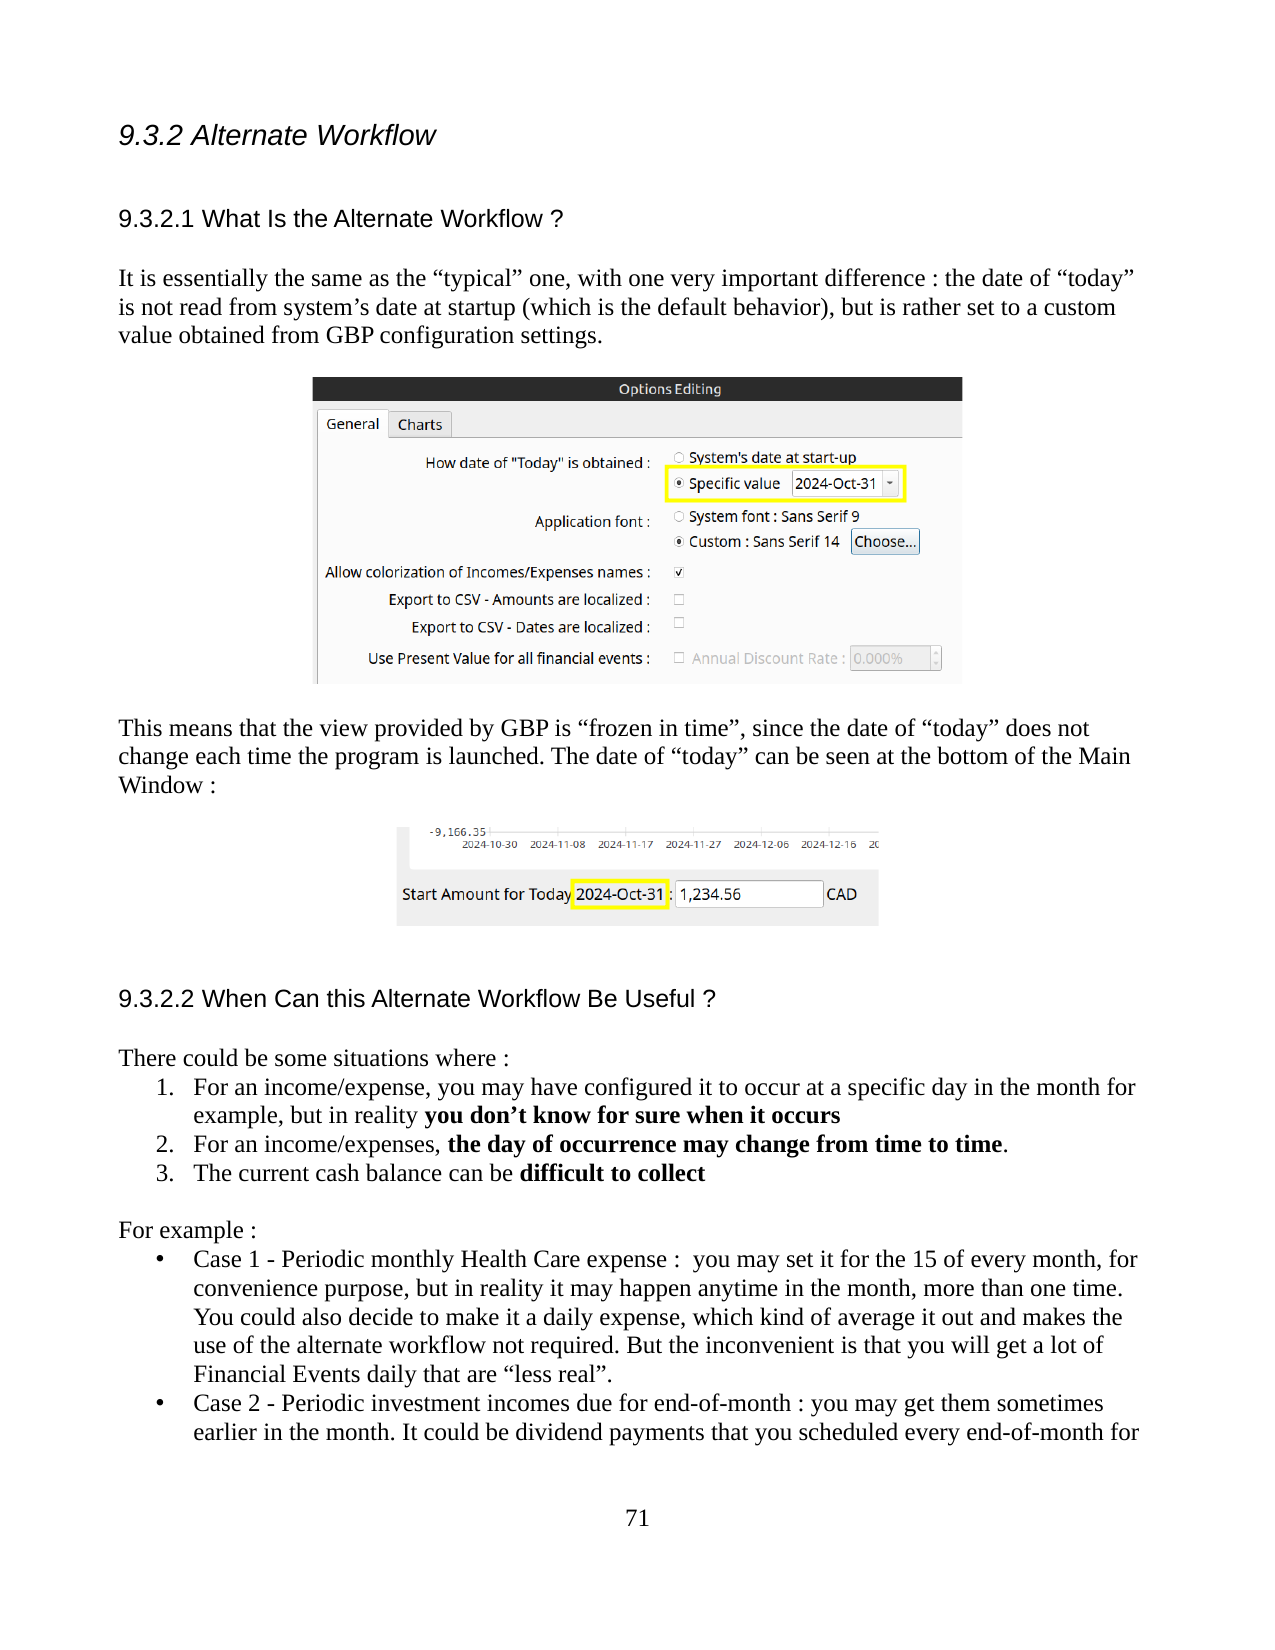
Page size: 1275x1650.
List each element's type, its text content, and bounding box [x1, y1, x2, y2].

text For example : [118, 1216, 1157, 1244]
subtitle Alternate Workflow [118, 118, 1157, 152]
list For an income/expense, you may have configured it to occur at a specific day in the month for example, but in reality you don’t know for sure when it occurs [156, 1072, 1157, 1129]
text There could be some situations where : [118, 1043, 1157, 1072]
picture [312, 377, 963, 684]
list The current cash balance can be difficult to collect [156, 1158, 1157, 1187]
list Case 2 - Periodic investment incomes due for end-of-month : you may get them sometimes earlier in the month. It could be dividend payments that you scheduled every end-of-month for [156, 1388, 1157, 1446]
list For an income/expenses, the day of occurrence may change from time to time. [156, 1129, 1157, 1158]
text It is essentially the same as the “typical” one, with one very important difference : the date of “today” is not read from system’s date at startup (which is the default behavior), but is rather set to a custom value obtained from GBP configuration settings. [118, 263, 1157, 349]
picture [396, 827, 879, 926]
list Case 1 - Periodic monthly Health Care expense : you may set it for the 15 of every month, for convenience purpose, but in reality it may happen anytime in the month, more than one time. You could also decide to make it a daily expense, which kind of average it out and makes the use of the alternate workflow not required. But the inconvenient is that you will get a lot of Financial Events daily that are “less real”. [156, 1244, 1157, 1388]
subtitle When Can this Alternate Workflow Be Useful ? [118, 984, 1157, 1013]
subtitle What Is the Alternate Workflow ? [118, 204, 1157, 233]
text This means that the view provided by GBP is “frozen in time”, since the date of “today” does not change each time the program is launched. The date of “today” can be seen at the bottom of the Main Window : [118, 713, 1157, 799]
